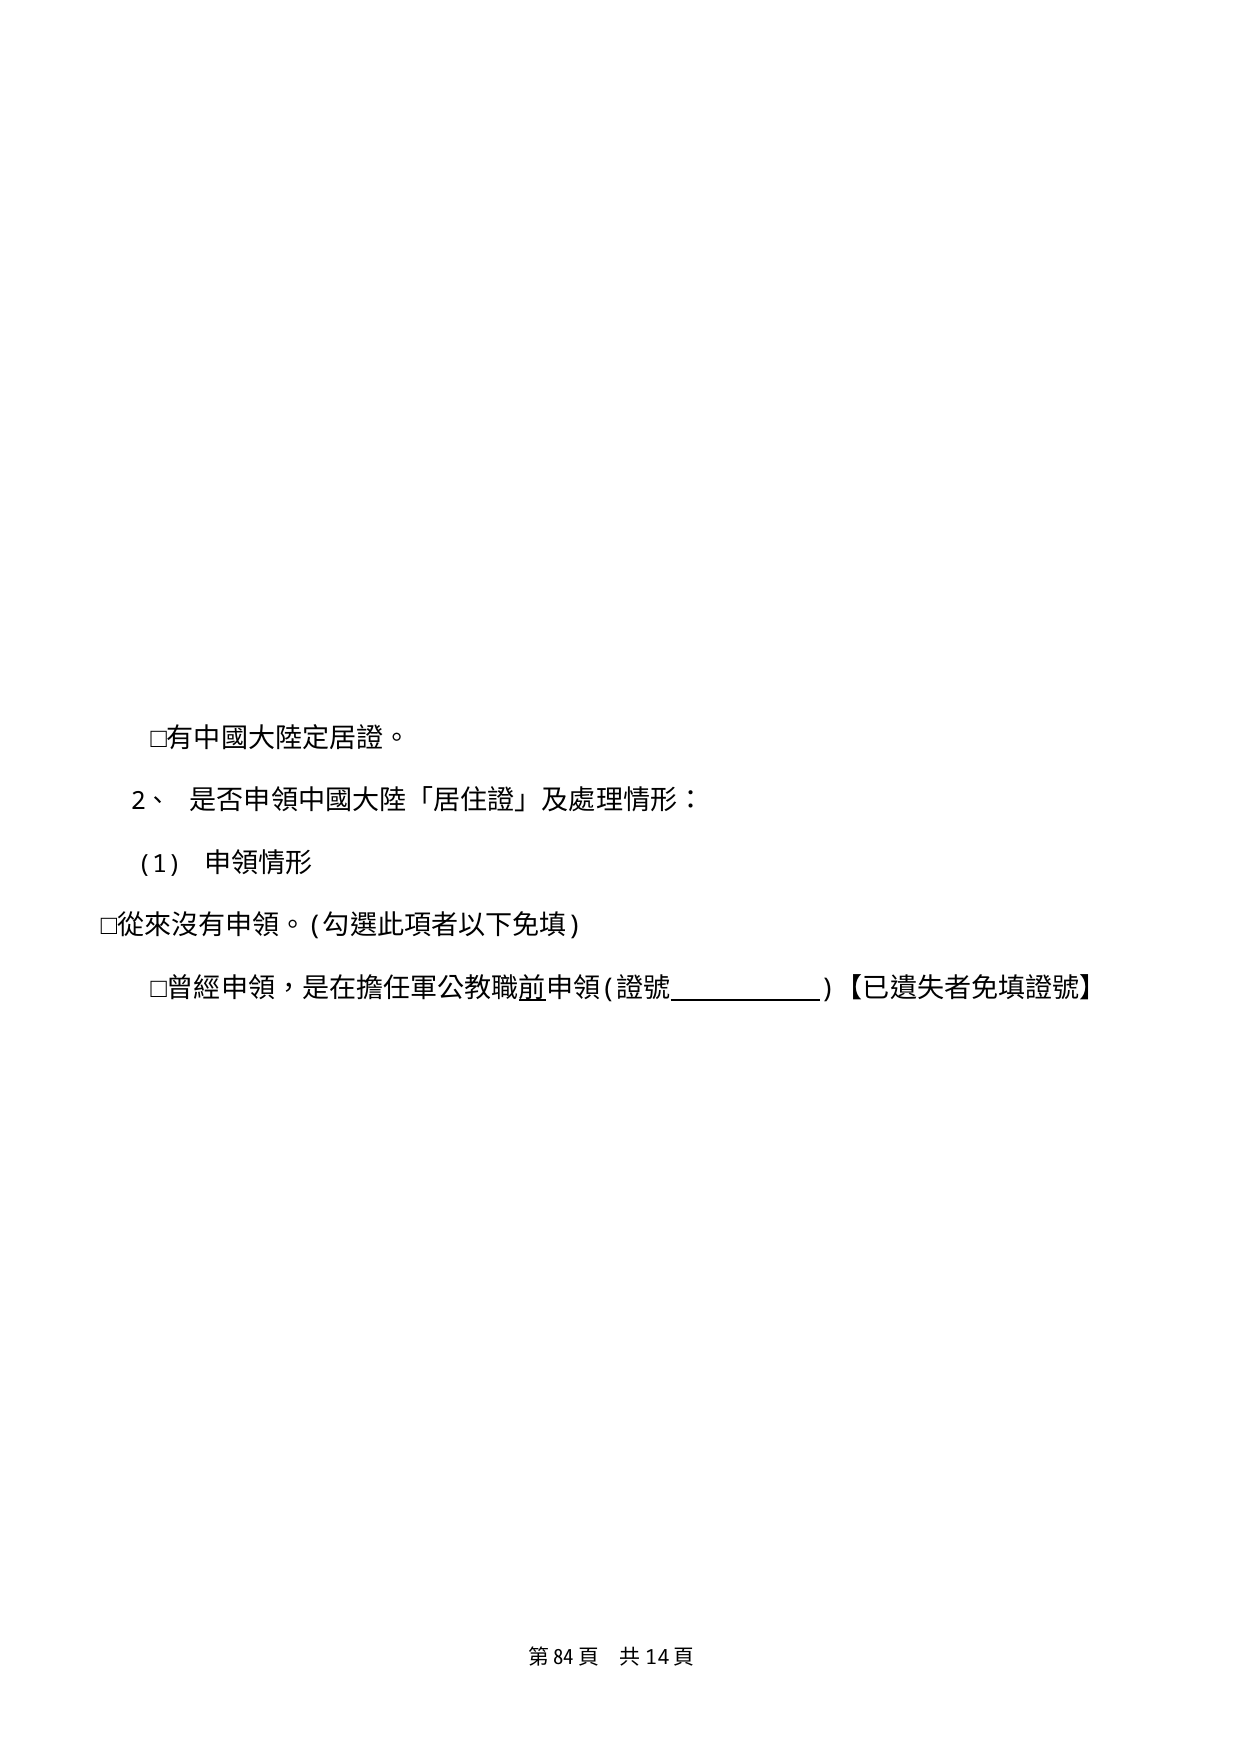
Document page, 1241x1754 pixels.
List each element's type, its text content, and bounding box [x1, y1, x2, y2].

text □從來沒有申領。(勾選此項者以下免填) [100, 881, 1122, 943]
text □有中國大陸定居證。 [150, 693, 1122, 756]
list 是否申領中國大陸「居住證」及處理情形： [131, 756, 1122, 818]
list 申領情形 [137, 818, 1122, 881]
text □曾經申領，是在擔任軍公教職前申領(證號 )【已遺失者免填證號】 [150, 943, 1122, 1006]
